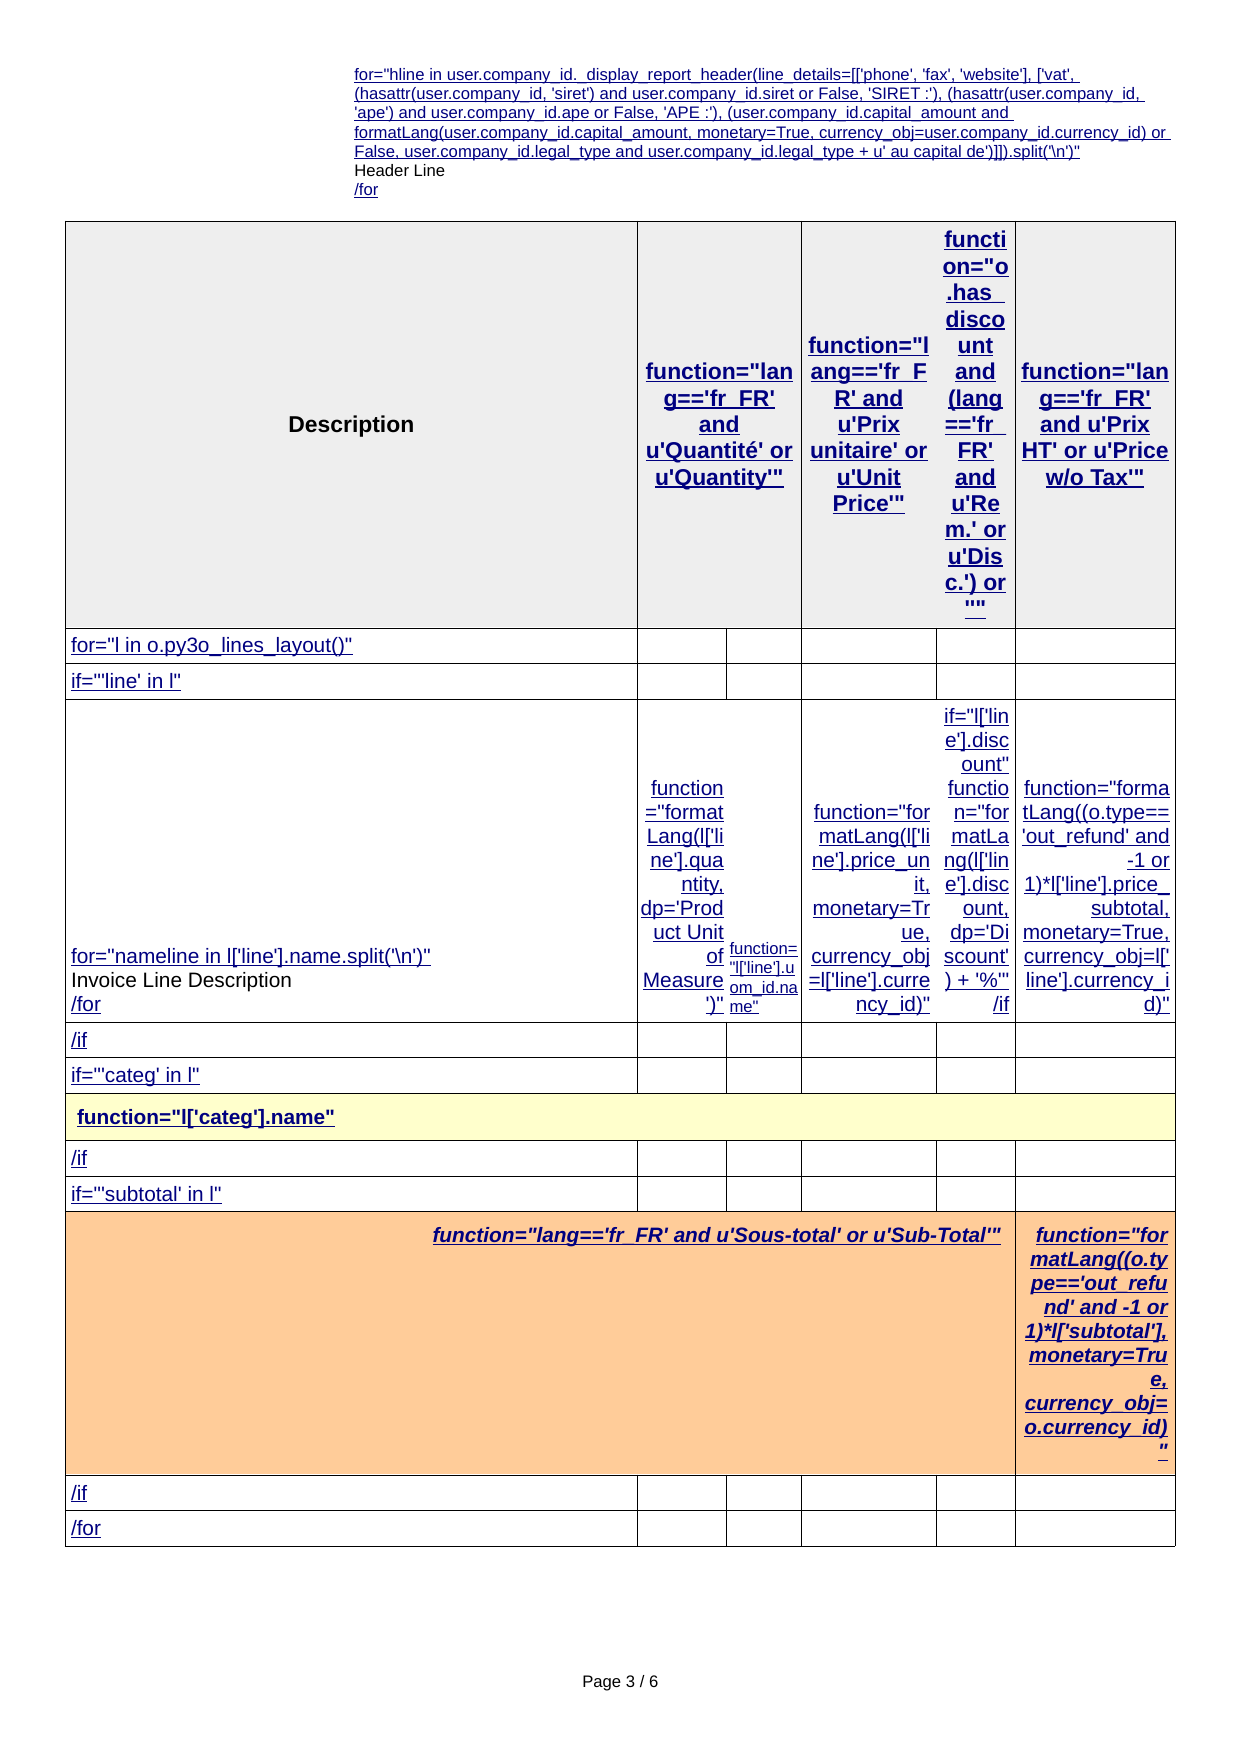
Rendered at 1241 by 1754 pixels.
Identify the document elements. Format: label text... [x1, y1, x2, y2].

table_cell if="'subtotal' in l" [66, 1177, 637, 1211]
table_cell [727, 664, 801, 698]
table_cell /if [66, 1476, 637, 1510]
table_cell function="formatLang(l['line'].quantity, dp='Product Unit of Measure')" [638, 700, 726, 1022]
table_cell if="'categ' in l" [66, 1058, 637, 1093]
table_cell [638, 1177, 726, 1211]
table_cell [802, 1177, 936, 1211]
table_cell [727, 1476, 801, 1510]
table_cell /if [66, 1141, 637, 1176]
table_header function="lang=='fr_FR' and u'Quantité' or u'Quantity'" [638, 222, 801, 627]
table_cell [1016, 629, 1175, 663]
table_cell [1016, 1023, 1175, 1057]
table_cell [802, 1058, 936, 1093]
table_cell [937, 1023, 1015, 1057]
table_header Description [66, 222, 637, 627]
table_cell function="formatLang((o.type=='out_refund' and -1 or 1)*l['line'].price_subtotal, monetary=True, currency_obj=l['line'].currency_id)" [1016, 700, 1175, 1022]
table_cell function="l['categ'].name" [66, 1094, 1175, 1140]
table_cell [937, 1511, 1015, 1546]
table_header function="lang=='fr_FR' and u'Prix HT' or u'Price w/o Tax'" [1016, 222, 1175, 627]
table_cell [727, 1511, 801, 1546]
table_cell [937, 664, 1015, 698]
table_cell [727, 1058, 801, 1093]
table_cell [1016, 1511, 1175, 1546]
table_cell [1016, 1177, 1175, 1211]
table_cell [937, 629, 1015, 663]
table_cell [638, 1058, 726, 1093]
table_cell [1016, 1476, 1175, 1510]
table_cell [937, 1058, 1015, 1093]
table_cell [1016, 1141, 1175, 1176]
table_cell for="nameline in l['line'].name.split('\n')" Invoice Line Description /for [66, 700, 637, 1022]
table_header function="o.has_discount and (lang=='fr_FR' and u'Rem.' or u'Disc.') or ''" [936, 222, 1015, 627]
table_cell [937, 1476, 1015, 1510]
table_cell [727, 1141, 801, 1176]
table_cell function="formatLang(l['line'].price_unit, monetary=True, currency_obj=l['line'].currency_id)" [802, 700, 936, 1022]
table_cell function="l['line'].uom_id.name" [726, 700, 801, 1022]
table_cell [638, 1476, 726, 1510]
table_cell [802, 1141, 936, 1176]
table_cell [727, 1177, 801, 1211]
table_cell if="l['line'].discount" function="formatLang(l['line'].discount, dp='Discount') + '%'" /if [936, 700, 1015, 1022]
table_cell [1016, 1058, 1175, 1093]
table_cell [802, 1511, 936, 1546]
table_cell [937, 1177, 1015, 1211]
table_cell [638, 1511, 726, 1546]
table_cell [727, 629, 801, 663]
table_cell function="lang=='fr_FR' and u'Sous-total' or u'Sub-Total'" [66, 1212, 1015, 1474]
table_cell function="formatLang((o.type=='out_refund' and -1 or 1)*l['subtotal'], monetary=True, currency_obj=o.currency_id)" [1016, 1212, 1175, 1474]
table_cell [802, 664, 936, 698]
table_cell [638, 1141, 726, 1176]
table_cell /for [66, 1511, 637, 1546]
table_cell [1016, 664, 1175, 698]
table_cell [802, 629, 936, 663]
table_cell [802, 1023, 936, 1057]
table_cell [638, 1023, 726, 1057]
table_cell [727, 1023, 801, 1057]
table_header function="lang=='fr_FR' and u'Prix unitaire' or u'Unit Price'" [802, 222, 936, 627]
table_cell /if [66, 1023, 637, 1057]
table_cell [638, 664, 726, 698]
table_cell [638, 629, 726, 663]
table_cell [937, 1141, 1015, 1176]
table_cell [802, 1476, 936, 1510]
table_cell for="l in o.py3o_lines_layout()" [66, 629, 637, 663]
table_cell if="'line' in l" [66, 664, 637, 698]
